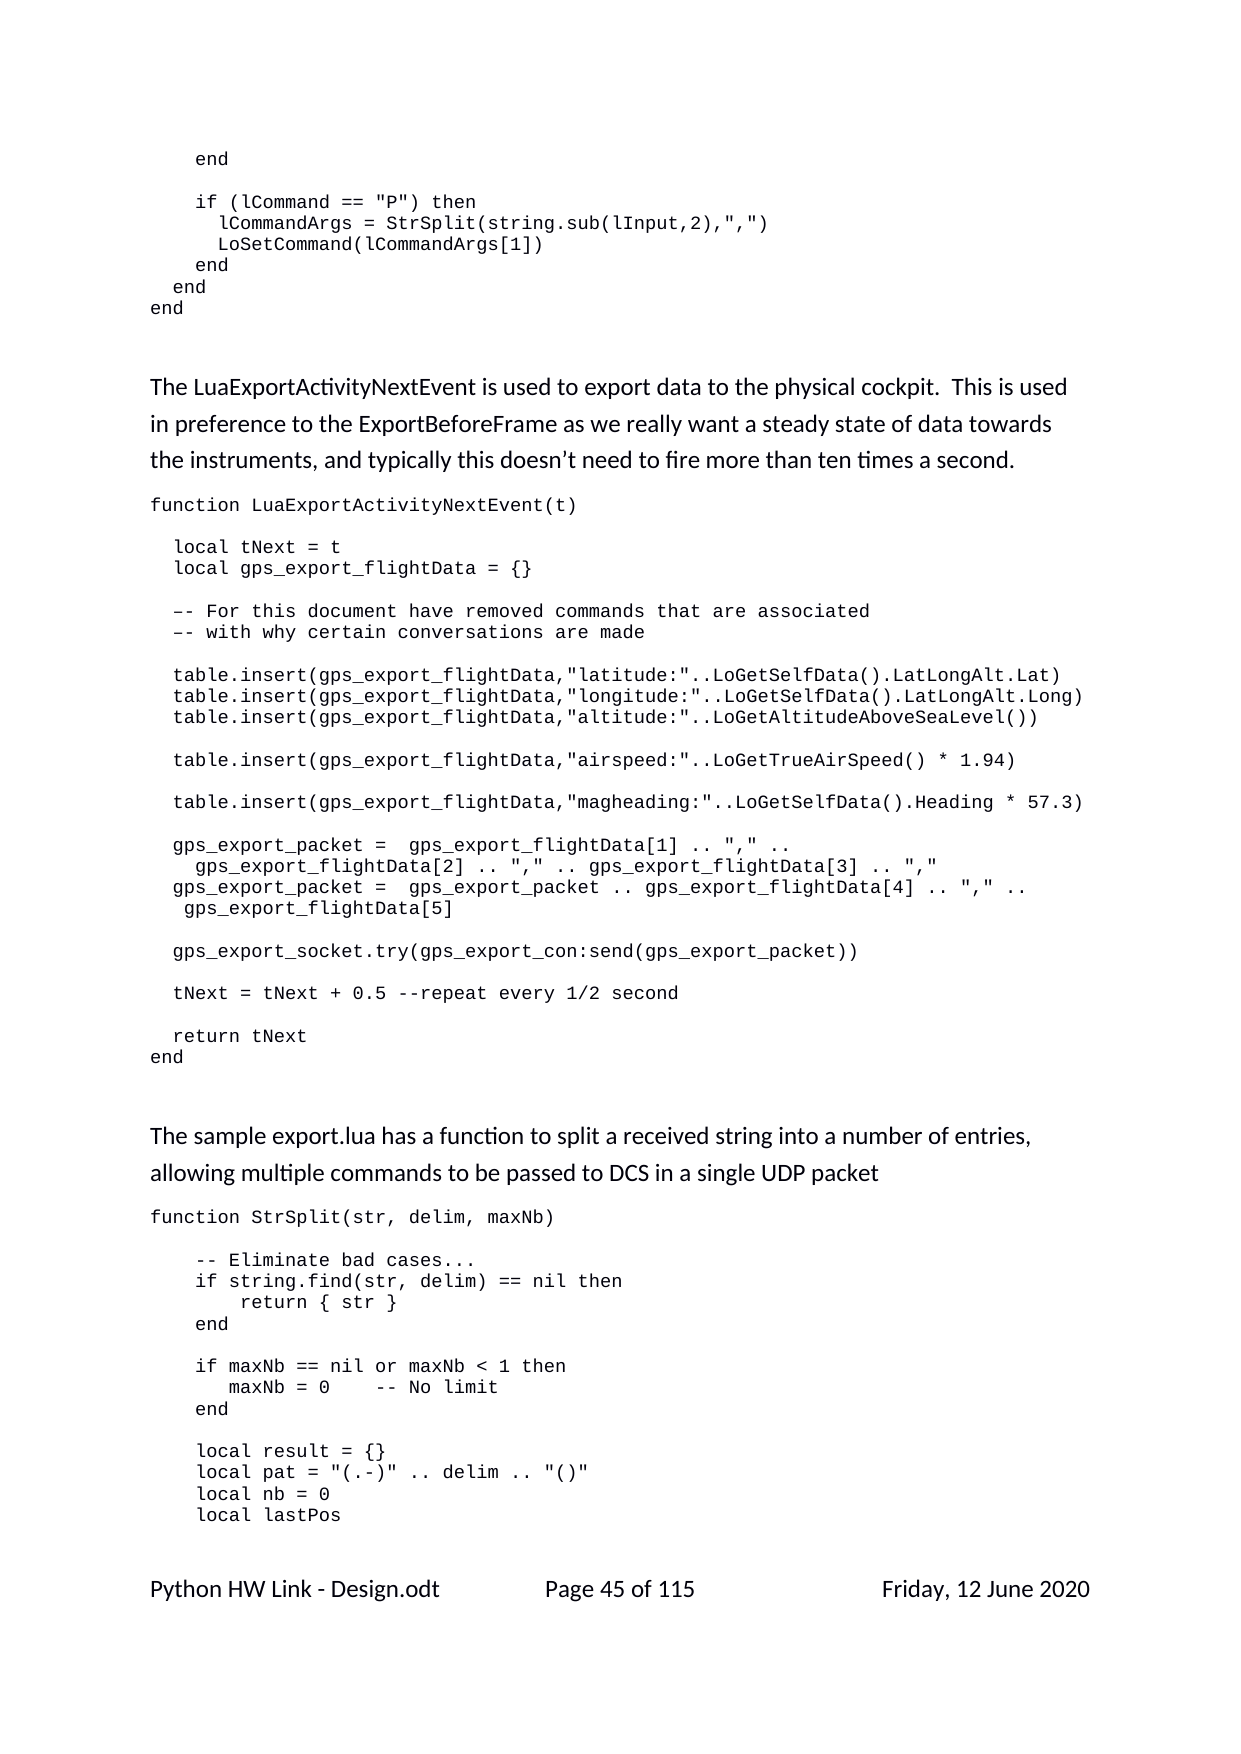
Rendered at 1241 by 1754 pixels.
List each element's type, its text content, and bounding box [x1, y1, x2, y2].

text lCommandArgs = StrSplit(string.sub(lInput,2),",") [150, 214, 1090, 235]
text local nb = 0 [150, 1484, 1090, 1506]
text LoSetCommand(lCommandArgs[1]) [150, 235, 1090, 256]
text return { str } [150, 1293, 1090, 1314]
text tNext = tNext + 0.5 --repeat every 1/2 second [150, 984, 1090, 1005]
text table.insert(gps_export_flightData,"longitude:"..LoGetSelfData().LatLongAlt.Long) [150, 687, 1090, 708]
text local lastPos [150, 1506, 1090, 1527]
text table.insert(gps_export_flightData,"latitude:"..LoGetSelfData().LatLongAlt.Lat) [150, 665, 1090, 687]
text end [150, 1399, 1090, 1421]
text function StrSplit(str, delim, maxNb) [150, 1208, 1090, 1229]
text local result = {} [150, 1442, 1090, 1463]
text –- with why certain conversations are made [150, 623, 1090, 644]
text if (lCommand == "P") then [150, 192, 1090, 214]
text gps_export_packet = gps_export_flightData[1] .. "," .. [150, 835, 1090, 857]
text end [150, 1048, 1090, 1069]
text function LuaExportActivityNextEvent(t) [150, 495, 1090, 517]
text if string.find(str, delim) == nil then [150, 1272, 1090, 1293]
text -- Eliminate bad cases... [150, 1251, 1090, 1272]
text table.insert(gps_export_flightData,"airspeed:"..LoGetTrueAirSpeed() * 1.94) [150, 750, 1090, 772]
text return tNext [150, 1027, 1090, 1048]
text –- For this document have removed commands that are associated [150, 602, 1090, 623]
text The sample export.lua has a function to split a received string into a number of entries, allowing multiple commands to be passed to DCS in a single UDP packet [150, 1120, 1090, 1187]
text end [150, 299, 1090, 320]
text maxNb = 0 -- No limit [150, 1378, 1090, 1399]
text local pat = "(.-)" .. delim .. "()" [150, 1463, 1090, 1484]
text end [150, 256, 1090, 277]
text end [150, 150, 1090, 171]
text table.insert(gps_export_flightData,"magheading:"..LoGetSelfData().Heading * 57.3) [150, 793, 1090, 814]
text gps_export_flightData[2] .. "," .. gps_export_flightData[3] .. "," [150, 857, 1090, 878]
text table.insert(gps_export_flightData,"altitude:"..LoGetAltitudeAboveSeaLevel()) [150, 708, 1090, 729]
text gps_export_flightData[5] [150, 899, 1090, 920]
text local gps_export_flightData = {} [150, 559, 1090, 580]
text end [150, 277, 1090, 299]
text gps_export_packet = gps_export_packet .. gps_export_flightData[4] .. "," .. [150, 878, 1090, 899]
text if maxNb == nil or maxNb < 1 then [150, 1357, 1090, 1378]
text end [150, 1314, 1090, 1336]
text local tNext = t [150, 538, 1090, 559]
text gps_export_socket.try(gps_export_con:send(gps_export_packet)) [150, 942, 1090, 963]
text The LuaExportActivityNextEvent is used to export data to the physical cockpit. This is used in preference to the ExportBeforeFrame as we really want a steady state of data towards the instruments, and typically this doesn’t need to fire more than ten times a second. [150, 371, 1090, 475]
